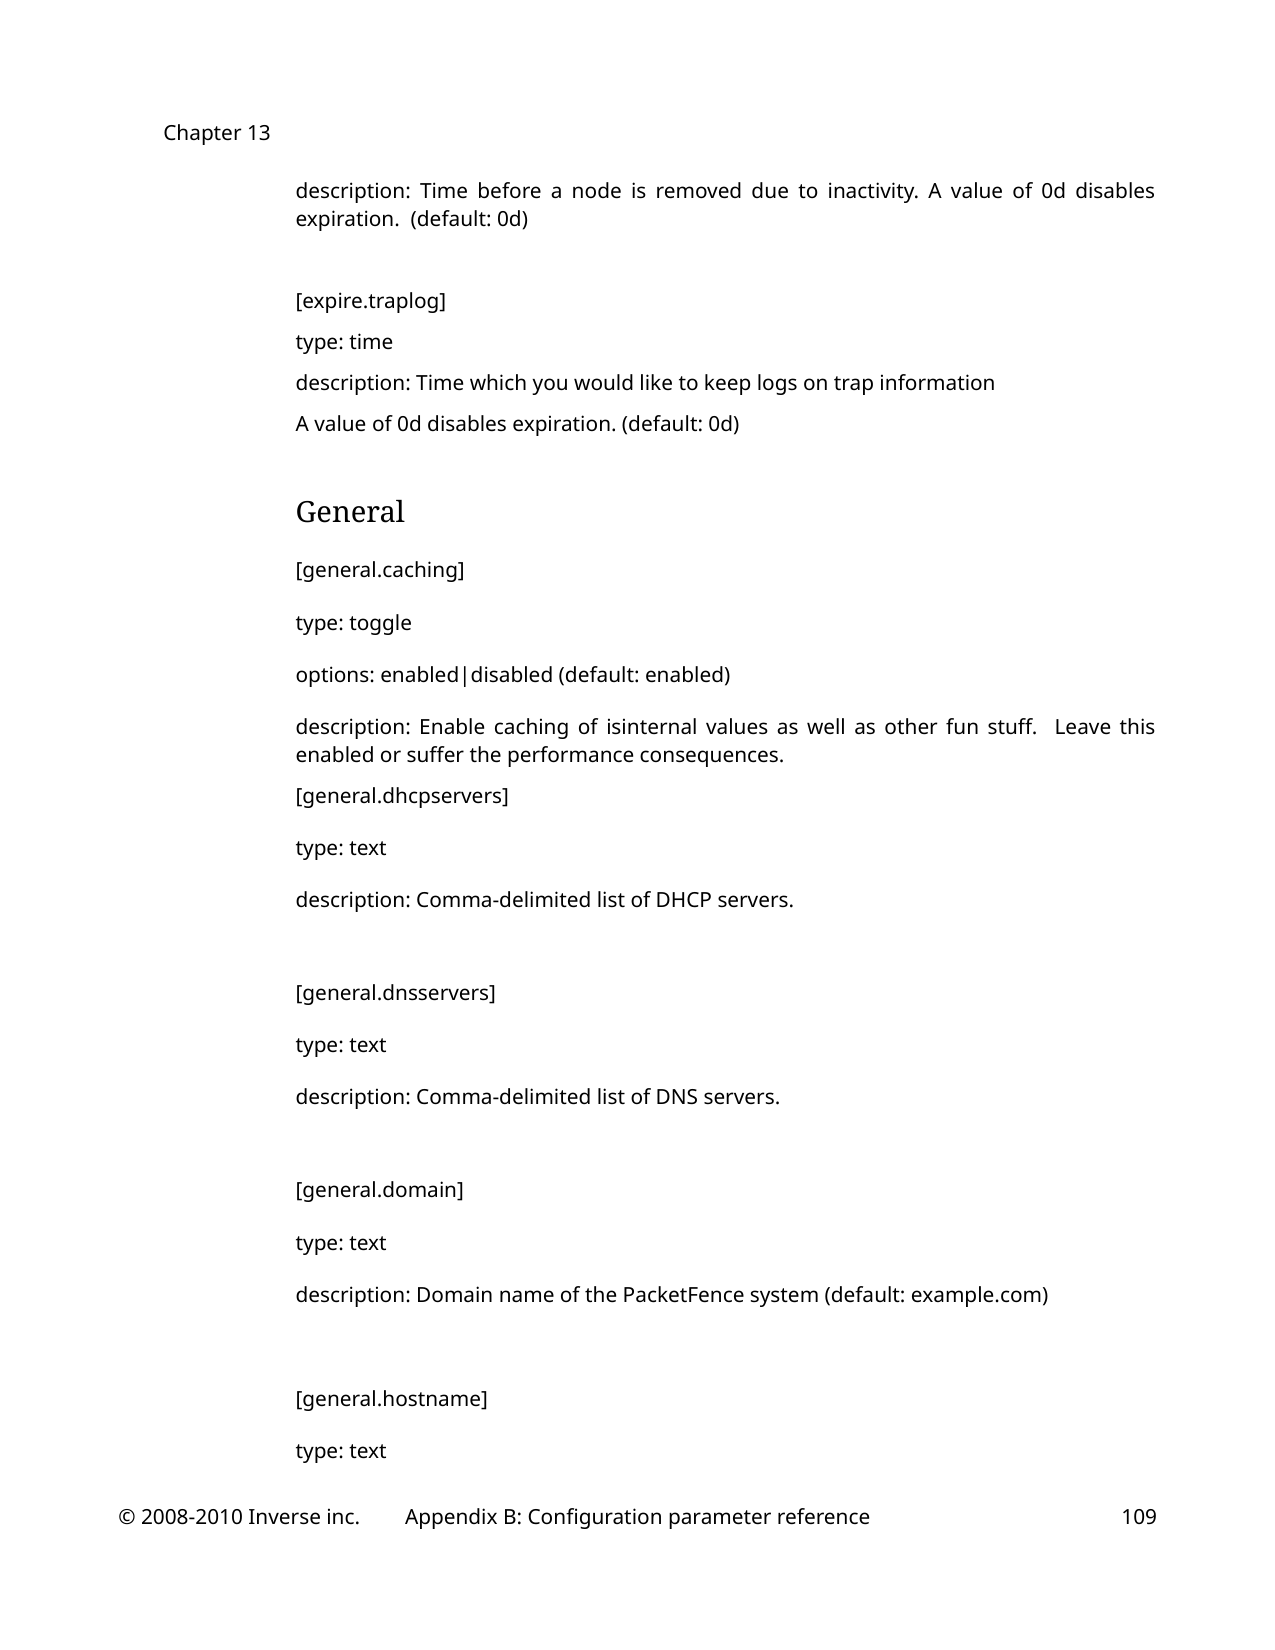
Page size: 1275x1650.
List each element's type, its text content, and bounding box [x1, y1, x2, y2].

text type: text [295, 1436, 1157, 1464]
text description: Domain name of the PacketFence system (default: example.com) [295, 1280, 1157, 1308]
text [general.hostname] [295, 1384, 1157, 1412]
text type: text [295, 1030, 1157, 1059]
text description: Comma-delimited list of DNS servers. [295, 1082, 1157, 1111]
text description: Time before a node is removed due to inactivity. A value of 0d disables expiration. (default: 0d) [295, 176, 1157, 233]
text [general.domain] [295, 1176, 1157, 1204]
text options: enabled|disabled (default: enabled) [295, 660, 1157, 688]
text A value of 0d disables expiration. (default: 0d) [295, 409, 1157, 438]
text type: text [295, 833, 1157, 862]
text type: time [295, 327, 1157, 356]
text [general.caching] [295, 556, 1157, 584]
text [expire.traplog] [295, 286, 1157, 315]
text description: Comma-delimited list of DHCP servers. [295, 885, 1157, 914]
subtitle General [295, 491, 1157, 531]
text description: Enable caching of isinternal values as well as other fun stuff. Leave this enabled or suffer the performance consequences. [295, 712, 1157, 769]
text [general.dhcpservers] [295, 781, 1157, 809]
text description: Time which you would like to keep logs on trap information [295, 368, 1157, 397]
text type: text [295, 1228, 1157, 1256]
text type: toggle [295, 608, 1157, 636]
text [general.dnsservers] [295, 978, 1157, 1007]
